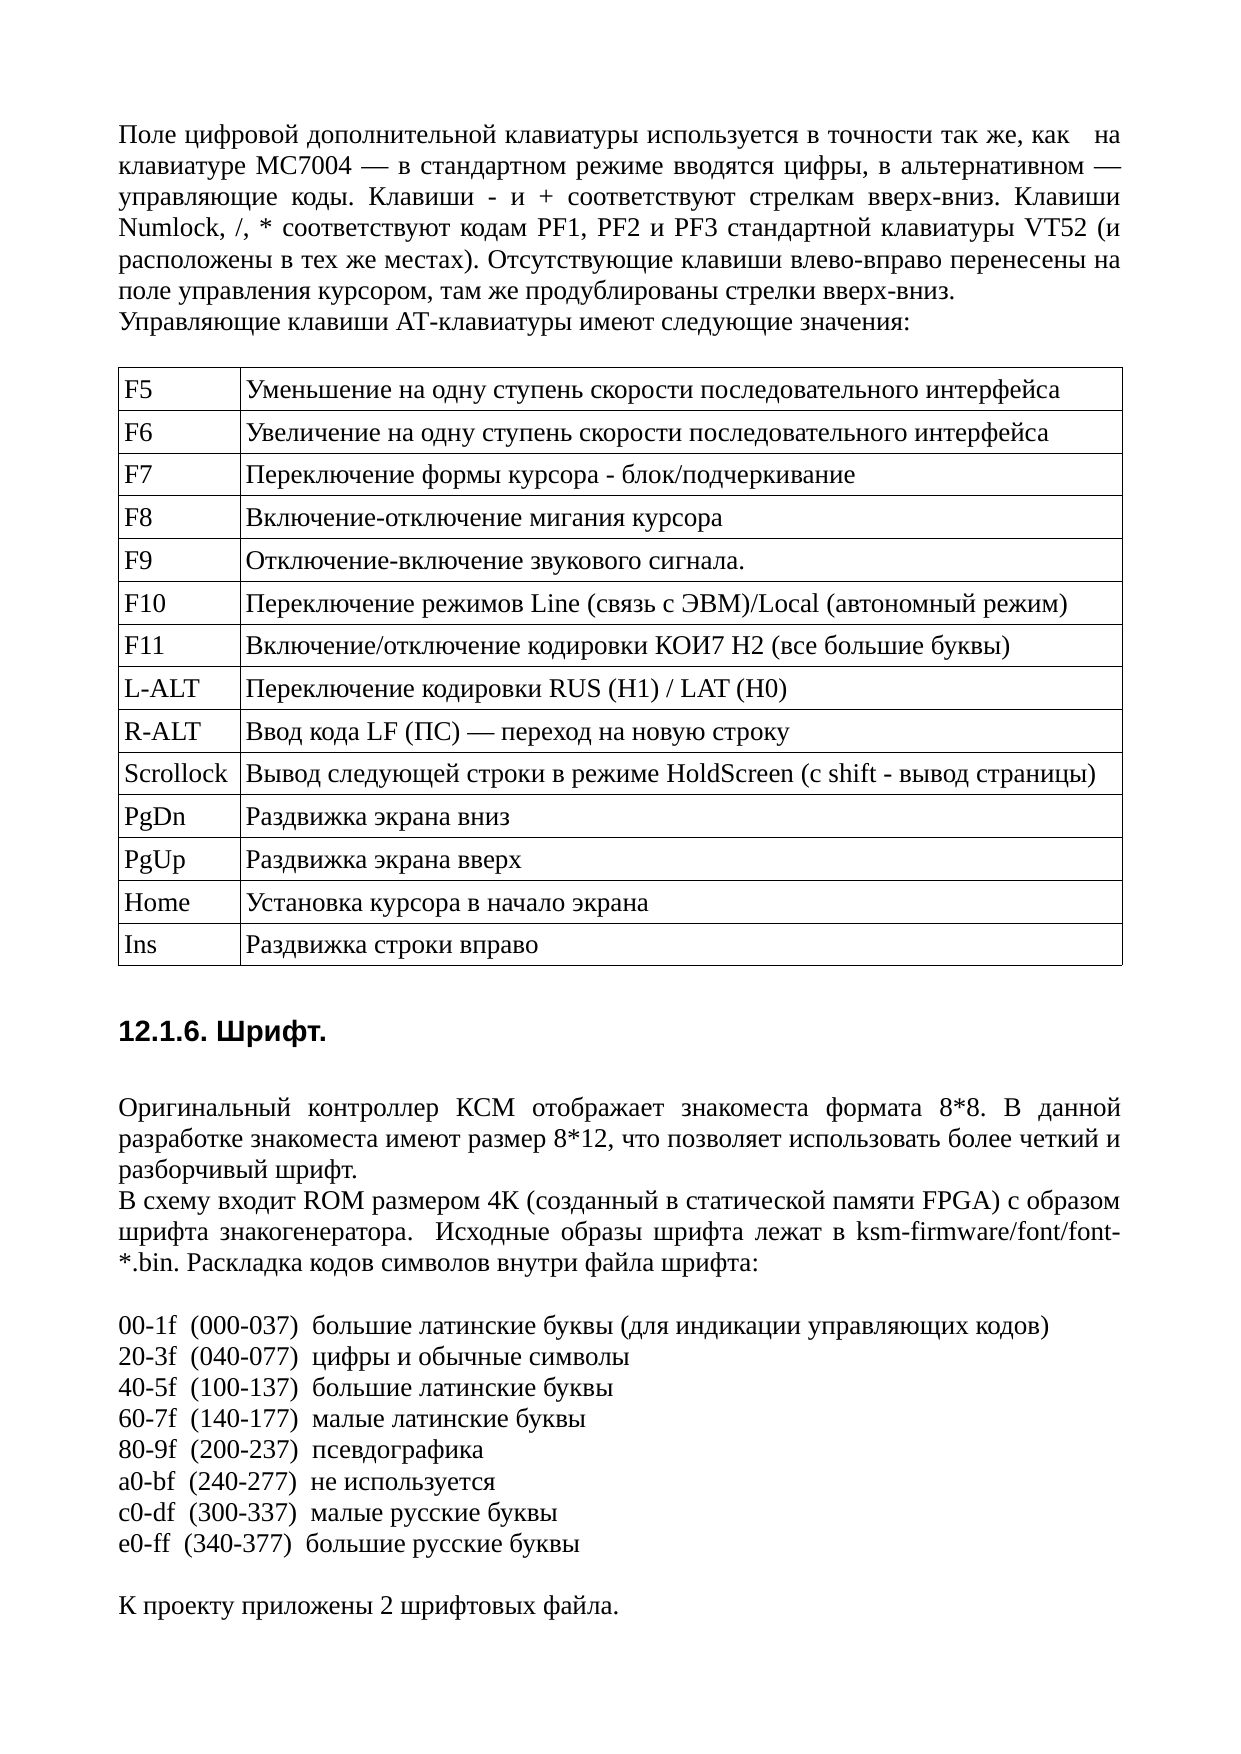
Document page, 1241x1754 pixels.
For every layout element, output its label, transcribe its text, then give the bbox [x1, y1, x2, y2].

table_cell Переключение кодировки RUS (Н1) / LAT (Н0) [241, 667, 1122, 709]
text Оригинальный контроллер КСМ отображает знакоместа формата 8*8. В данной разработке знакоместа имеют размер 8*12, что позволяет использовать более четкий и разборчивый шрифт. [118, 1091, 1122, 1184]
table_cell F6 [119, 411, 240, 453]
table_cell Scrollock [119, 753, 240, 794]
table_cell Раздвижка строки вправо [241, 924, 1122, 965]
text a0-bf (240-277) не используется [118, 1464, 1122, 1496]
table_cell F8 [119, 496, 240, 538]
text К проекту приложены 2 шрифтовых файла. [118, 1589, 1122, 1620]
table_cell F11 [119, 625, 240, 666]
table_cell F7 [119, 454, 240, 495]
table_header F5 [119, 368, 240, 410]
table_cell PgDn [119, 795, 240, 837]
table_cell Включение-отключение мигания курсора [241, 496, 1122, 538]
table_cell F9 [119, 539, 240, 581]
table_cell Переключение формы курсора - блок/подчеркивание [241, 454, 1122, 495]
table_cell Переключение режимов Line (связь с ЭВМ)/Local (автономный режим) [241, 582, 1122, 623]
table_cell Раздвижка экрана вверх [241, 838, 1122, 880]
table_cell Установка курсора в начало экрана [241, 881, 1122, 922]
table_header Уменьшение на одну ступень скорости последовательного интерфейса [241, 368, 1122, 410]
table_cell Раздвижка экрана вниз [241, 795, 1122, 837]
text c0-df (300-337) малые русские буквы [118, 1496, 1122, 1527]
table_cell Включение/отключение кодировки КОИ7 Н2 (все большие буквы) [241, 625, 1122, 666]
table_cell Ins [119, 924, 240, 965]
text Управляющие клавиши АТ-клавиатуры имеют следующие значения: [118, 305, 1122, 336]
table_cell L-ALT [119, 667, 240, 709]
table_cell Отключение-включение звукового сигнала. [241, 539, 1122, 581]
text В схему входит ROM размером 4К (созданный в статической памяти FPGA) с образом шрифта знакогенератора. Исходные образы шрифта лежат в ksm-firmware/font/font-*.bin. Раскладка кодов символов внутри файла шрифта: [118, 1184, 1122, 1278]
table_cell Увеличение на одну ступень скорости последовательного интерфейса [241, 411, 1122, 453]
table_cell Ввод кода LF (ПС) — переход на новую строку [241, 710, 1122, 752]
text 20-3f (040-077) цифры и обычные символы [118, 1340, 1122, 1371]
text 80-9f (200-237) псевдографика [118, 1433, 1122, 1464]
table_cell Home [119, 881, 240, 922]
text 40-5f (100-137) большие латинские буквы [118, 1371, 1122, 1402]
table_cell Вывод следующей строки в режиме HoldScreen (с shift - вывод страницы) [241, 753, 1122, 794]
subtitle 12.1.6. Шрифт. [118, 1013, 1122, 1047]
text Поле цифровой дополнительной клавиатуры используется в точности так же, как на клавиатуре МС7004 — в стандартном режиме вводятся цифры, в альтернативном — управляющие коды. Клавиши - и + соответствуют стрелкам вверх-вниз. Клавиши Numlock, /, * соответствуют кодам PF1, PF2 и PF3 стандартной клавиатуры VT52 (и расположены в тех же местах). Отсутствующие клавиши влево-вправо перенесены на поле управления курсором, там же продублированы стрелки вверх-вниз. [118, 118, 1122, 305]
text e0-ff (340-377) большие русские буквы [118, 1527, 1122, 1558]
table_cell R-ALT [119, 710, 240, 752]
table_cell PgUp [119, 838, 240, 880]
table_cell F10 [119, 582, 240, 623]
text 00-1f (000-037) большие латинские буквы (для индикации управляющих кодов) [118, 1309, 1122, 1340]
text 60-7f (140-177) малые латинские буквы [118, 1402, 1122, 1433]
